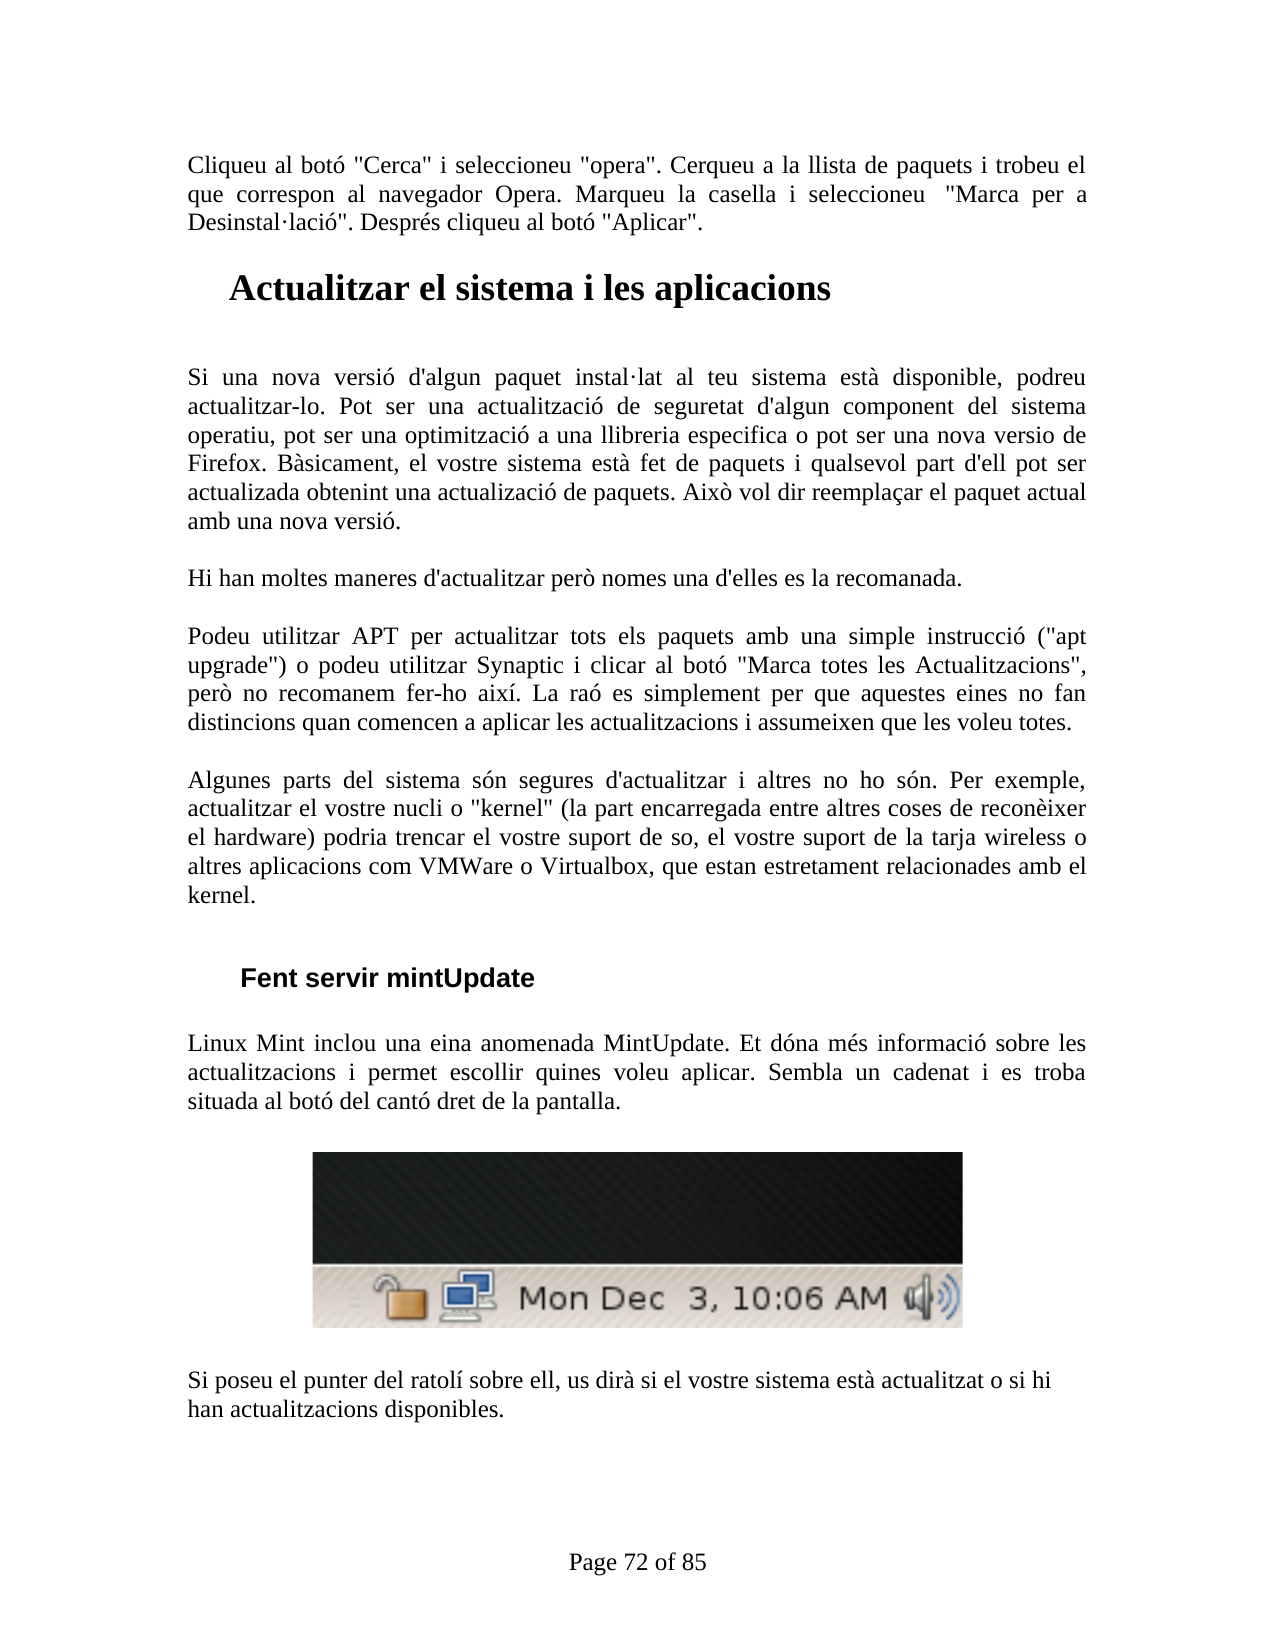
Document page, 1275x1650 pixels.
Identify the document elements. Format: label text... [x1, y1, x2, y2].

text Podeu utilitzar APT per actualitzar tots els paquets amb una simple instrucció ("apt upgrade") o podeu utilitzar Synaptic i clicar al botó "Marca totes les Actualitzacions", però no recomanem fer-ho així. La raó es simplement per que aquestes eines no fan distincions quan comencen a aplicar les actualitzacions i assumeixen que les voleu totes. [187, 621, 1087, 736]
text Linux Mint inclou una eina anomenada MintUpdate. Et dóna més informació sobre les actualitzacions i permet escollir quines voleu aplicar. Sembla un cadenat i es troba situada al botó del cantó dret de la pantalla. [187, 1028, 1087, 1115]
text Si una nova versió d'algun paquet instal·lat al teu sistema està disponible, podreu actualitzar-lo. Pot ser una actualització de seguretat d'algun component del sistema operatiu, pot ser una optimització a una llibreria especifica o pot ser una nova versio de Firefox. Bàsicament, el vostre sistema està fet de paquets i qualsevol part d'ell pot ser actualizada obtenint una actualizació de paquets. Això vol dir reemplaçar el paquet actual amb una nova versió. [187, 362, 1087, 535]
subtitle Fent servir mintUpdate [187, 962, 1087, 993]
subtitle Actualitzar el sistema i les aplicacions [187, 265, 1087, 308]
text Si poseu el punter del ratolí sobre ell, us dirà si el vostre sistema està actualitzat o si hi han actualitzacions disponibles. [187, 1365, 1087, 1423]
text Algunes parts del sistema són segures d'actualitzar i altres no ho són. Per exemple, actualitzar el vostre nucli o "kernel" (la part encarregada entre altres coses de reconèixer el hardware) podria trencar el vostre suport de so, el vostre suport de la tarja wireless o altres aplicacions com VMWare o Virtualbox, que estan estretament relacionades amb el kernel. [187, 765, 1087, 908]
text Cliqueu al botó "Cerca" i seleccioneu "opera". Cerqueu a la llista de paquets i trobeu el que correspon al navegador Opera. Marqueu la casella i seleccioneu "Marca per a Desinstal·lació". Després cliqueu al botó "Aplicar". [187, 150, 1087, 236]
text Hi han moltes maneres d'actualitzar però nomes una d'elles es la recomanada. [187, 563, 1087, 592]
